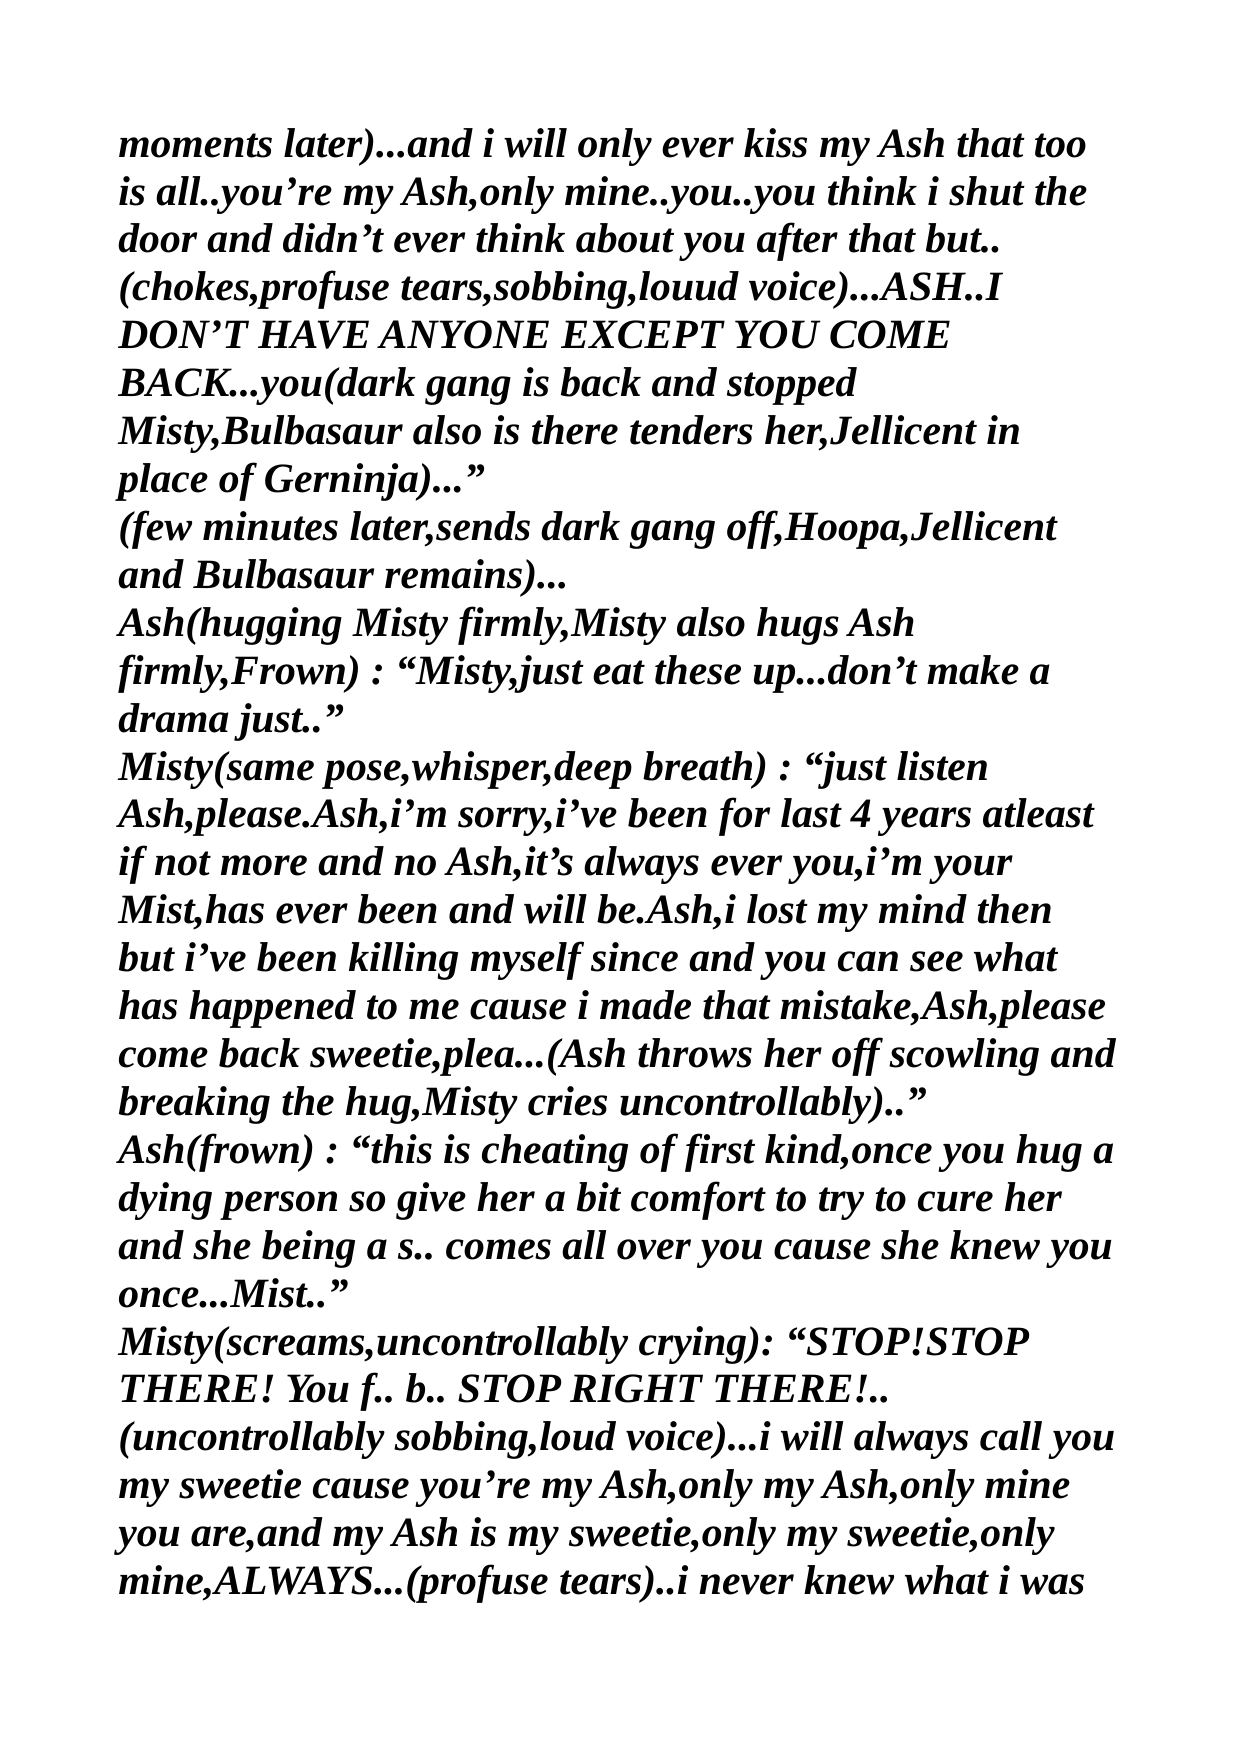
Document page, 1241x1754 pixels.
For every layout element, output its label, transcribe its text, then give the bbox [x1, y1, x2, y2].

text moments later)...and i will only ever kiss my Ash that too is all..you’re my Ash,only mine..you..you think i shut the door and didn’t ever think about you after that but..(chokes,profuse tears,sobbing,louud voice)...ASH..I DON’T HAVE ANYONE EXCEPT YOU COME BACK...you(dark gang is back and stopped Misty,Bulbasaur also is there tenders her,Jellicent in place of Gerninja)...” [118, 118, 1122, 501]
text Ash(frown) : “this is cheating of first kind,once you hug a dying person so give her a bit comfort to try to cure her and she being a s.. comes all over you cause she knew you once...Mist..” [118, 1124, 1122, 1316]
text (few minutes later,sends dark gang off,Hoopa,Jellicent and Bulbasaur remains)... [118, 501, 1122, 597]
text Ash(hugging Misty firmly,Misty also hugs Ash firmly,Frown) : “Misty,just eat these up...don’t make a drama just..” [118, 597, 1122, 741]
text Misty(screams,uncontrollably crying): “STOP!STOP THERE! You f.. b.. STOP RIGHT THERE!..(uncontrollably sobbing,loud voice)...i will always call you my sweetie cause you’re my Ash,only my Ash,only mine you are,and my Ash is my sweetie,only my sweetie,only mine,ALWAYS...(profuse tears)..i never knew what i was [118, 1316, 1122, 1603]
text Misty(same pose,whisper,deep breath) : “just listen Ash,please.Ash,i’m sorry,i’ve been for last 4 years atleast if not more and no Ash,it’s always ever you,i’m your Mist,has ever been and will be.Ash,i lost my mind then but i’ve been killing myself since and you can see what has happened to me cause i made that mistake,Ash,please come back sweetie,plea...(Ash throws her off scowling and breaking the hug,Misty cries uncontrollably)..” [118, 741, 1122, 1124]
